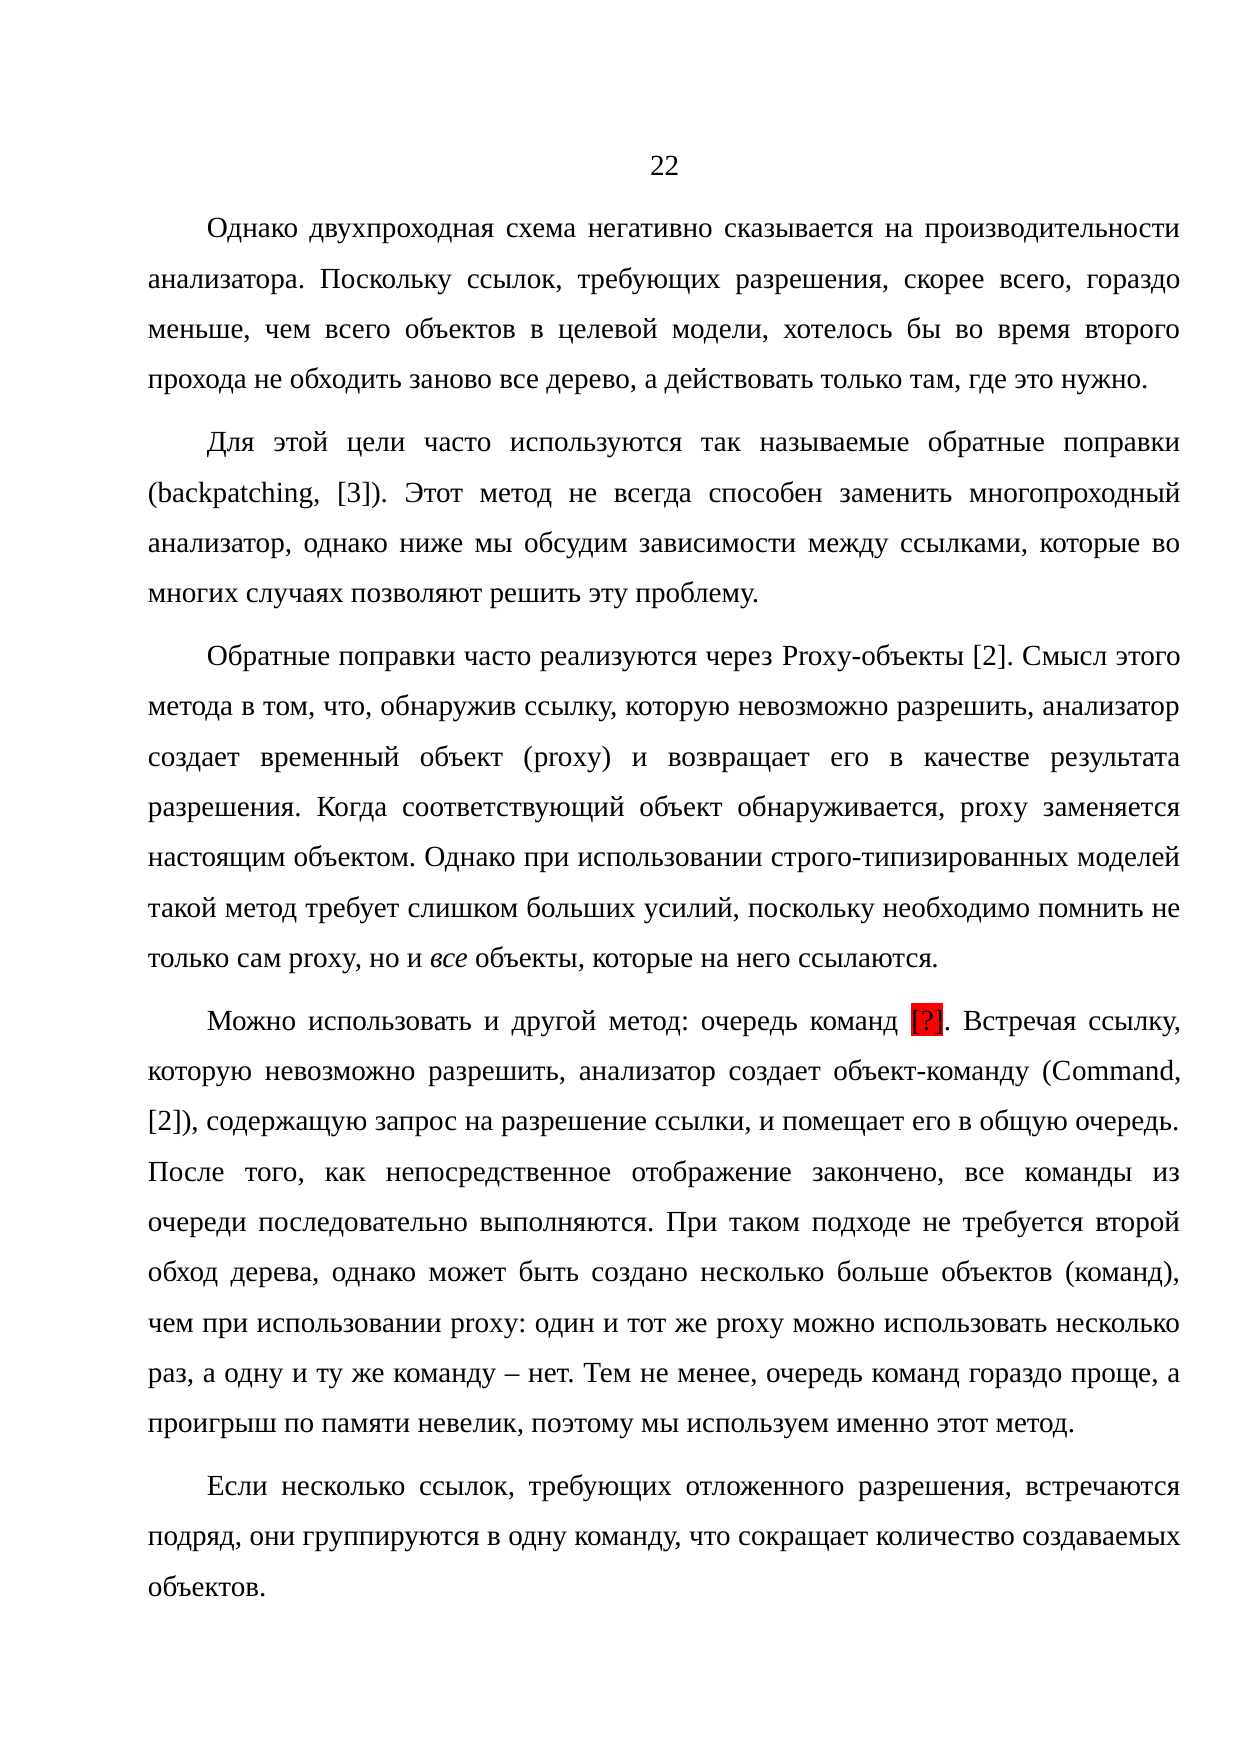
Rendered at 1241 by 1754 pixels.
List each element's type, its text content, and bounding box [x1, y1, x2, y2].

text Обратные поправки часто реализуются через Proxy-объекты [2]. Смысл этого метода в том, что, обнаружив ссылку, которую невозможно разрешить, анализатор создает временный объект (proxy) и возвращает его в качестве результата разрешения. Когда соответствующий объект обнаруживается, proxy заменяется настоящим объектом. Однако при использовании строго-типизированных моделей такой метод требует слишком больших усилий, поскольку необходимо помнить не только сам proxy, но и все объекты, которые на него ссылаются. [148, 638, 1181, 973]
text Можно использовать и другой метод: очередь команд [?]. Встречая ссылку, которую невозможно разрешить, анализатор создает объект-команду (Command, [2]), содержащую запрос на разрешение ссылки, и помещает его в общую очередь. После того, как непосредственное отображение закончено, все команды из очереди последовательно выполняются. При таком подходе не требуется второй обход дерева, однако может быть создано несколько больше объектов (команд), чем при использовании proxy: один и тот же proxy можно использовать несколько раз, а одну и ту же команду – нет. Тем не менее, очередь команд гораздо проще, а проигрыш по памяти невелик, поэтому мы используем именно этот метод. [148, 1003, 1181, 1439]
text Для этой цели часто используются так называемые обратные поправки (backpatching, [3]). Этот метод не всегда способен заменить многопроходный анализатор, однако ниже мы обсудим зависимости между ссылками, которые во многих случаях позволяют решить эту проблему. [148, 424, 1181, 609]
text Если несколько ссылок, требующих отложенного разрешения, встречаются подряд, они группируются в одну команду, что сокращает количество создаваемых объектов. [148, 1468, 1181, 1602]
text Однако двухпроходная схема негативно сказывается на производительности анализатора. Поскольку ссылок, требующих разрешения, скорее всего, гораздо меньше, чем всего объектов в целевой модели, хотелось бы во время второго прохода не обходить заново все дерево, а действовать только там, где это нужно. [148, 211, 1181, 395]
